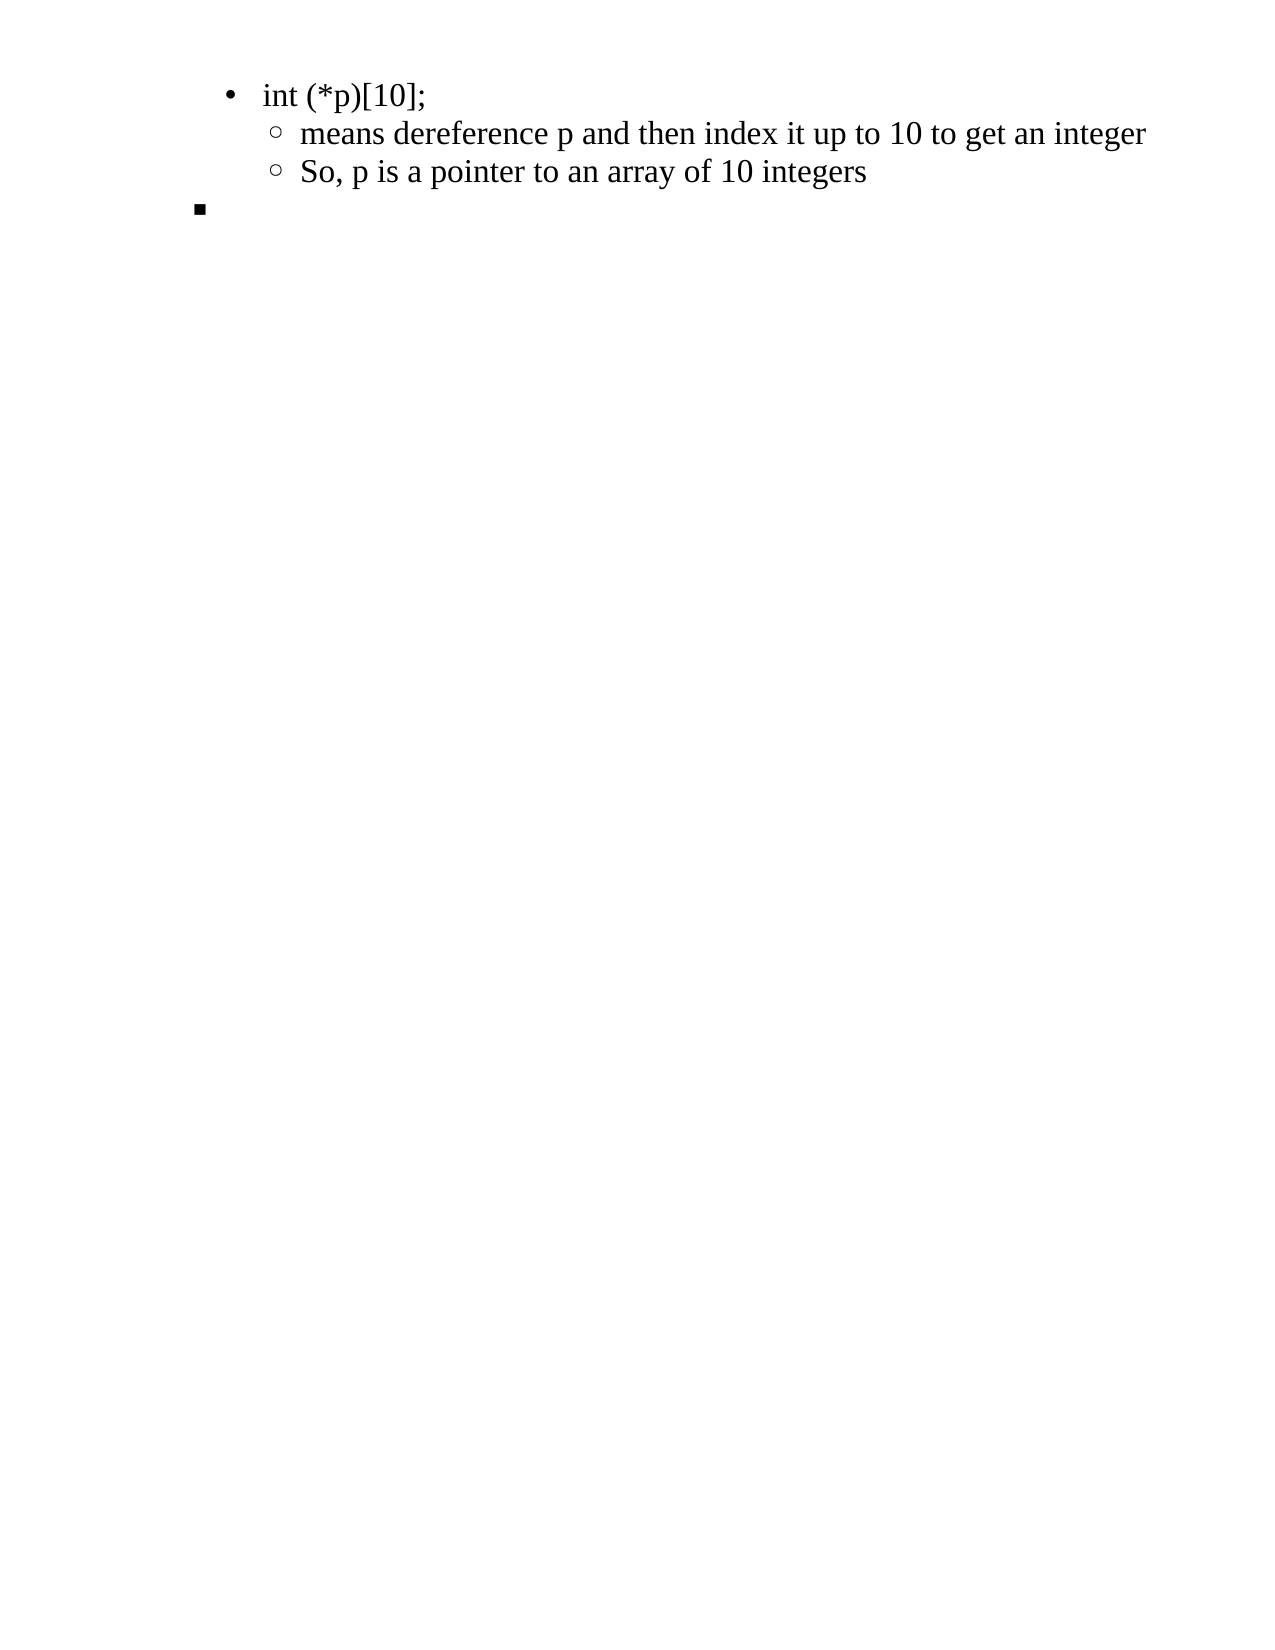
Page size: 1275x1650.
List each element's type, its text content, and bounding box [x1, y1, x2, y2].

list int (*p)[10]; [225, 75, 1200, 113]
list So, p is a pointer to an array of 10 integers [262, 152, 1200, 190]
list means dereference p and then index it up to 10 to get an integer [262, 113, 1200, 152]
